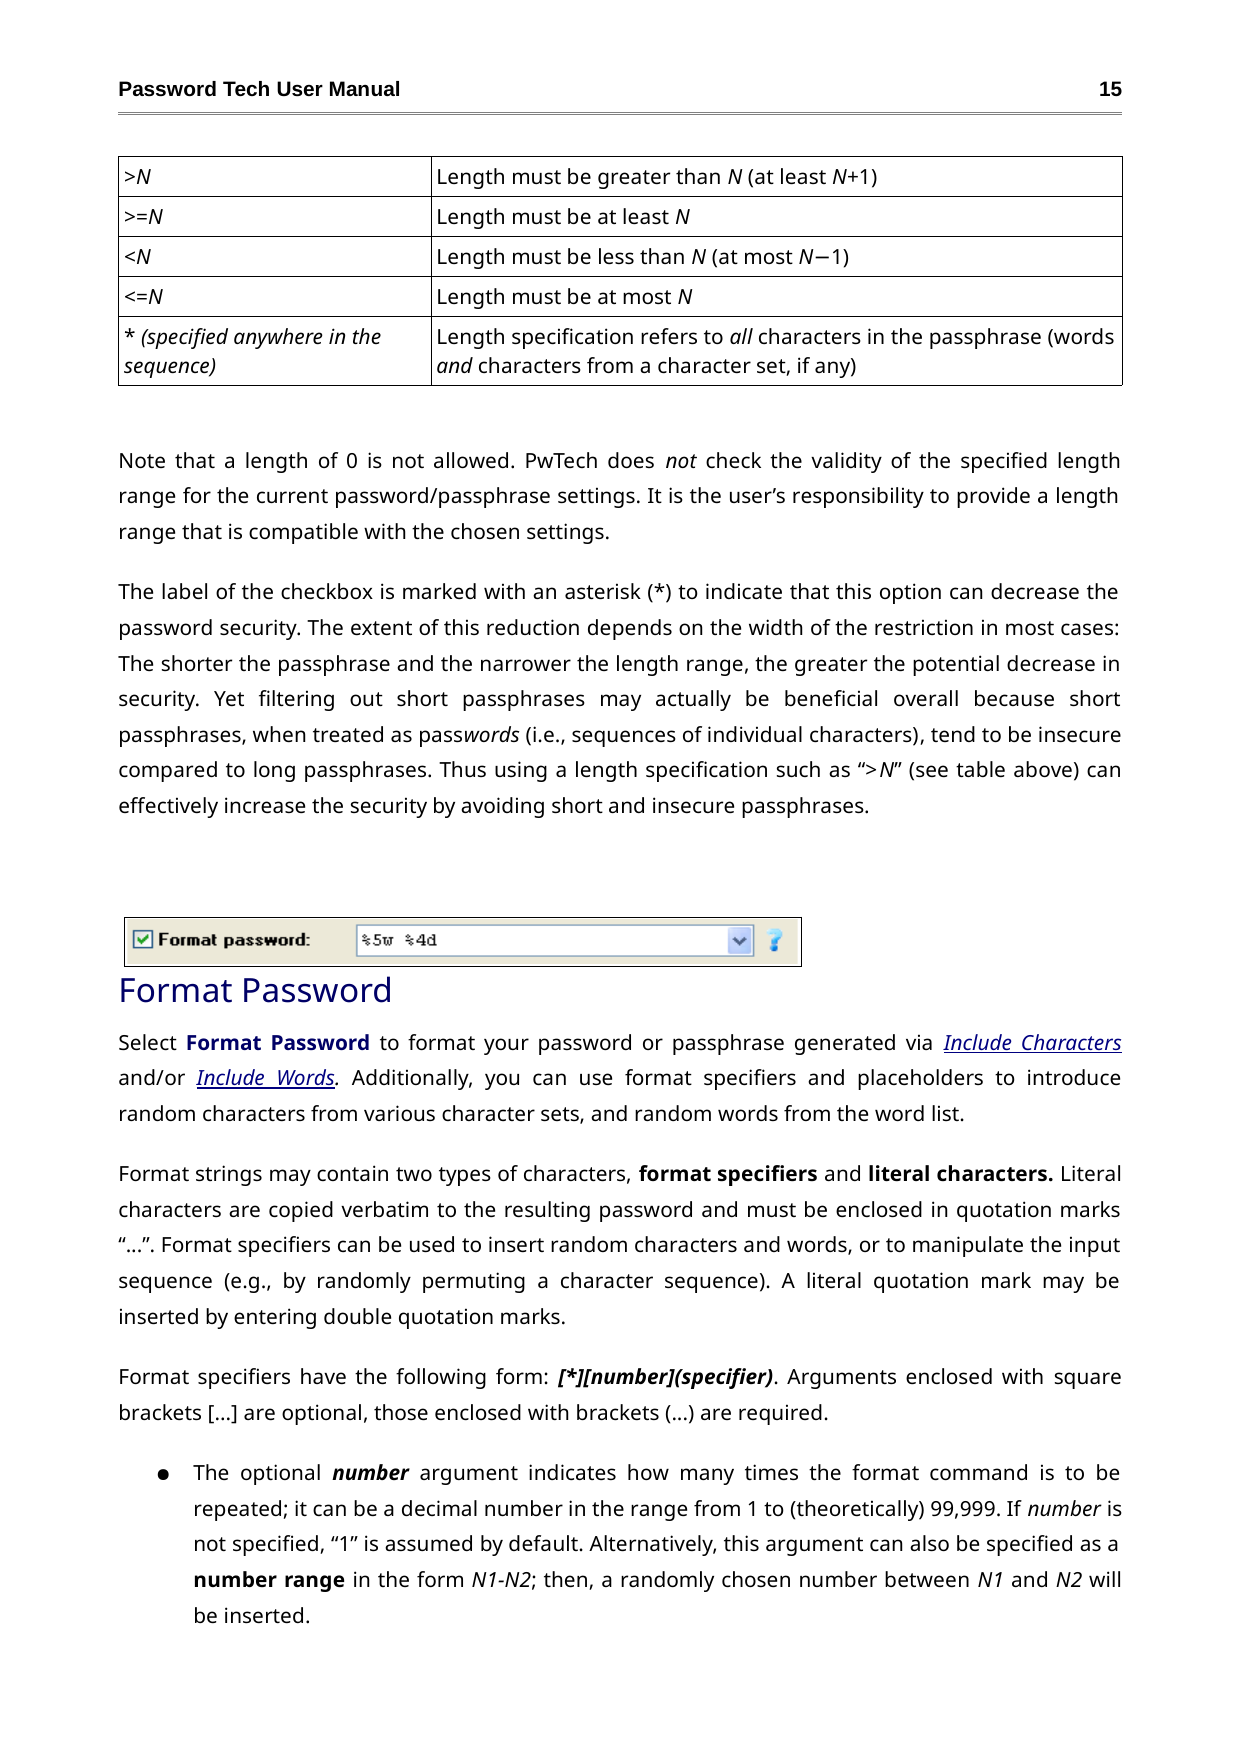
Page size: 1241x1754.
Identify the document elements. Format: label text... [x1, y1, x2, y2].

table_cell Length must be at most N [432, 277, 1122, 316]
text Format strings may contain two types of characters, format specifiers and literal characters. Literal characters are copied verbatim to the resulting password and must be enclosed in quotation marks “...”. Format specifiers can be used to insert random characters and words, or to manipulate the input sequence (e.g., by randomly permuting a character sequence). A literal quotation mark may be inserted by entering double quotation marks. [118, 1159, 1122, 1330]
text Format specifiers have the following form: [*][number](specifier). Arguments enclosed with square brackets [...] are optional, those enclosed with brackets (...) are required. [118, 1362, 1122, 1426]
table_cell Length must be greater than N (at least N+1) [432, 157, 1122, 196]
list The optional number argument indicates how many times the format command is to be repeated; it can be a decimal number in the range from 1 to (theoretically) 99,999. If number is not specified, “1” is assumed by default. Alternatively, this argument can also be specified as a number range in the form N1-N2; then, a randomly chosen number between N1 and N2 will be inserted. [156, 1458, 1122, 1629]
text Select Format Password to format your password or passphrase generated via Include Characters and/or Include Words. Additionally, you can use format specifiers and placeholders to introduce random characters from various character sets, and random words from the word list. [118, 1027, 1122, 1127]
table_cell <=N [119, 277, 431, 316]
subtitle Format Password [118, 873, 1122, 1013]
table_cell >=N [119, 197, 431, 236]
table_cell Length specification refers to all characters in the passphrase (words and characters from a character set, if any) [432, 317, 1122, 385]
text The label of the checkbox is marked with an asterisk (*) to indicate that this option can decrease the password security. The extent of this reduction depends on the width of the restriction in most cases: The shorter the passphrase and the narrower the length range, the greater the potential decrease in security. Yet filtering out short passphrases may actually be beneficial overall because short passphrases, when treated as passwords (i.e., sequences of individual characters), tend to be insecure compared to long passphrases. Thus using a length specification such as “>N” (see table above) can effectively increase the security by avoiding short and insecure passphrases. [118, 577, 1122, 819]
picture [127, 919, 798, 964]
table_cell Length must be at least N [432, 197, 1122, 236]
text Note that a length of 0 is not allowed. PwTech does not check the validity of the specified length range for the current password/passphrase settings. It is the user’s responsibility to provide a length range that is compatible with the chosen settings. [118, 446, 1122, 545]
table_cell * (specified anywhere in the sequence) [119, 317, 431, 385]
table_cell <N [119, 237, 431, 276]
table_cell Length must be less than N (at most N−1) [432, 237, 1122, 276]
table_cell >N [119, 157, 431, 196]
